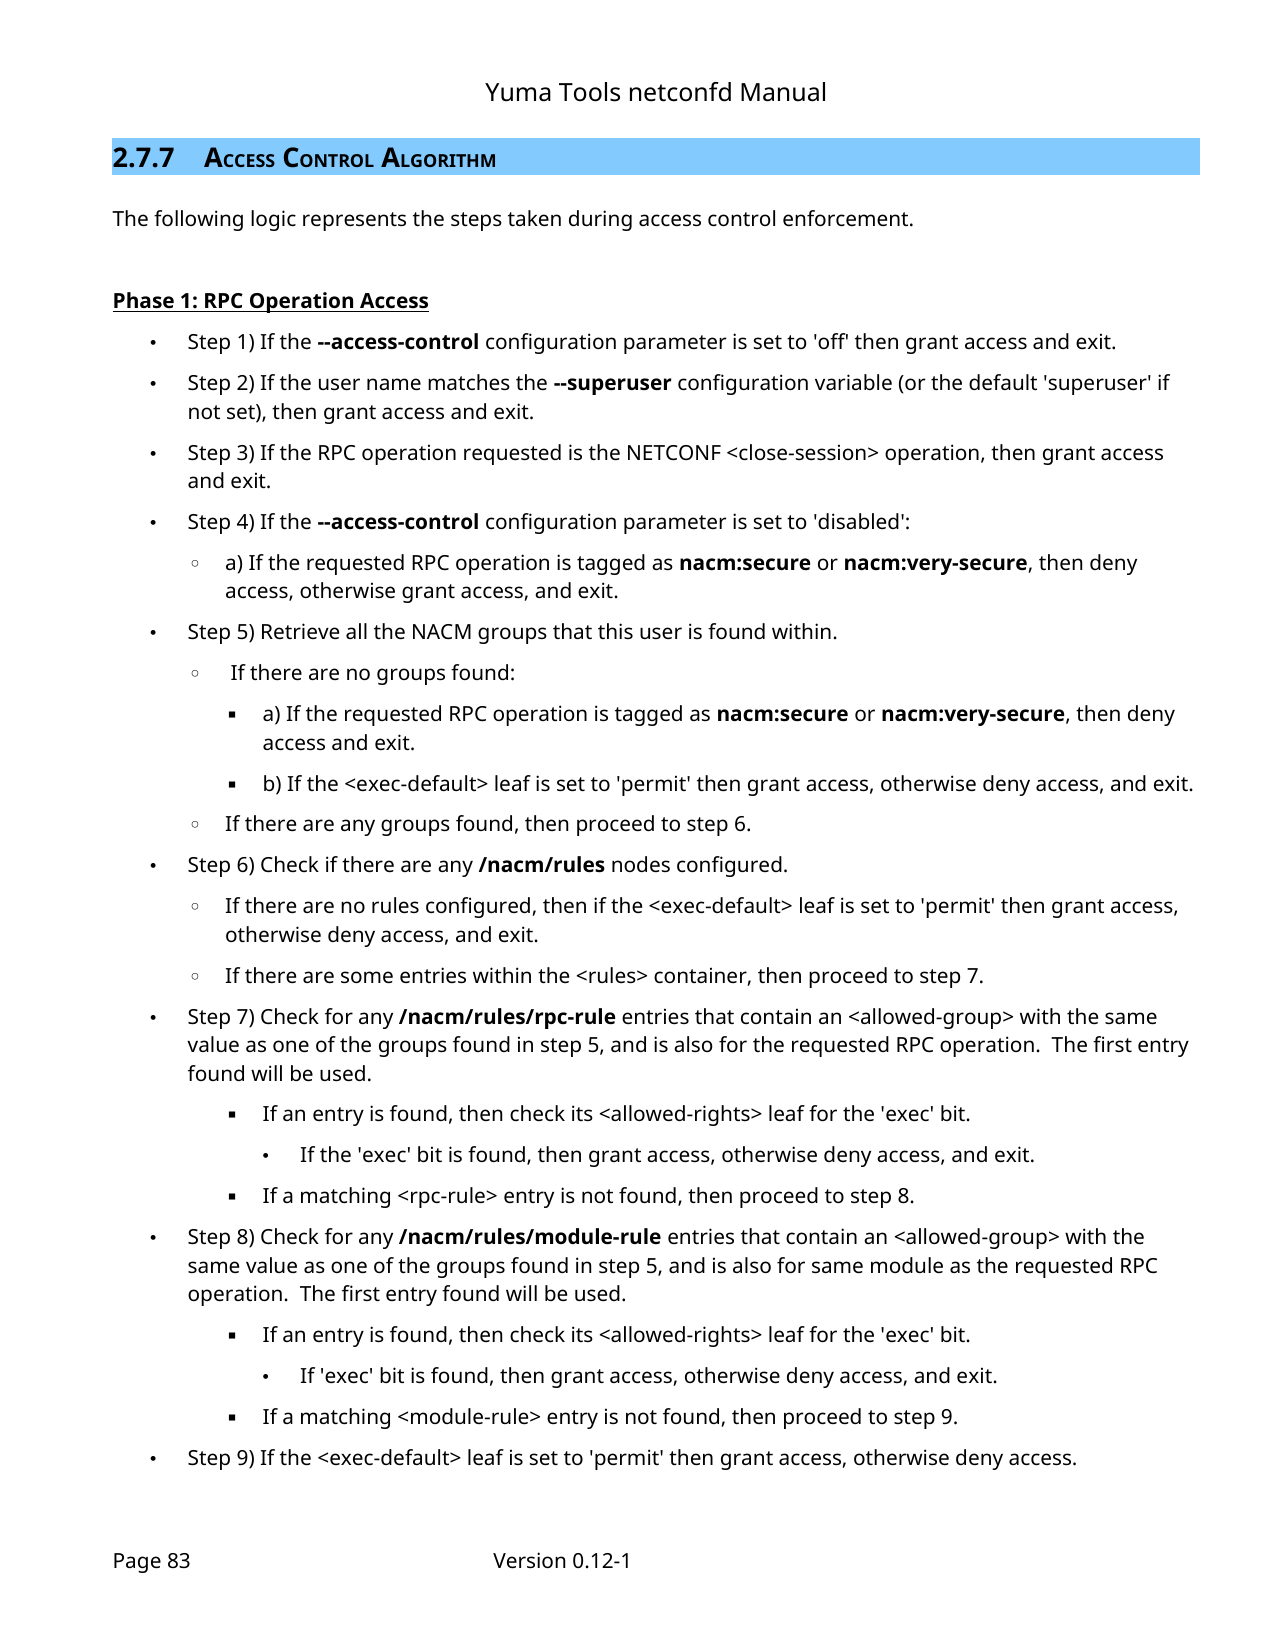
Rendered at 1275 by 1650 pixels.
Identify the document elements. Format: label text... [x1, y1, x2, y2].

list Step 8) Check for any /nacm/rules/module-rule entries that contain an <allowed-group> with the same value as one of the groups found in step 5, and is also for same module as the requested RPC operation. The first entry found will be used. [150, 1222, 1200, 1308]
list If the 'exec' bit is found, then grant access, otherwise deny access, and exit. [262, 1141, 1200, 1169]
list b) If the <exec-default> leaf is set to 'permit' then grant access, otherwise deny access, and exit. [225, 769, 1200, 797]
list Step 9) If the <exec-default> leaf is set to 'permit' then grant access, otherwise deny access. [150, 1443, 1200, 1471]
list If an entry is found, then check its <allowed-rights> leaf for the 'exec' bit. [225, 1099, 1200, 1128]
list a) If the requested RPC operation is tagged as nacm:secure or nacm:very-secure, then deny access and exit. [225, 699, 1200, 756]
list a) If the requested RPC operation is tagged as nacm:secure or nacm:very-secure, then deny access, otherwise grant access, and exit. [187, 548, 1200, 605]
text The following logic represents the steps taken during access control enforcement. [112, 204, 1200, 233]
list Step 4) If the --access-control configuration parameter is set to 'disabled': [150, 507, 1200, 536]
list If 'exec' bit is found, then grant access, otherwise deny access, and exit. [262, 1361, 1200, 1389]
list If there are some entries within the <rules> container, then proceed to step 7. [187, 961, 1200, 989]
list If a matching <module-rule> entry is not found, then proceed to step 9. [225, 1402, 1200, 1431]
list If a matching <rpc-rule> entry is not found, then proceed to step 8. [225, 1181, 1200, 1210]
list If there are any groups found, then proceed to step 6. [187, 809, 1200, 838]
list Step 1) If the --access-control configuration parameter is set to 'off' then grant access and exit. [150, 327, 1200, 356]
subtitle Access Control Algorithm [112, 138, 1200, 175]
list Step 7) Check for any /nacm/rules/rpc-rule entries that contain an <allowed-group> with the same value as one of the groups found in step 5, and is also for the requested RPC operation. The first entry found will be used. [150, 1002, 1200, 1087]
list If an entry is found, then check its <allowed-rights> leaf for the 'exec' bit. [225, 1320, 1200, 1349]
list Step 6) Check if there are any /nacm/rules nodes configured. [150, 851, 1200, 879]
list If there are no groups found: [187, 658, 1200, 687]
list Step 5) Retrieve all the NACM groups that this user is found within. [150, 617, 1200, 646]
text Phase 1: RPC Operation Access [112, 286, 1200, 315]
list Step 3) If the RPC operation requested is the NETCONF <close-session> operation, then grant access and exit. [150, 438, 1200, 494]
list Step 2) If the user name matches the --superuser configuration variable (or the default 'superuser' if not set), then grant access and exit. [150, 368, 1200, 425]
list If there are no rules configured, then if the <exec-default> leaf is set to 'permit' then grant access, otherwise deny access, and exit. [187, 891, 1200, 948]
